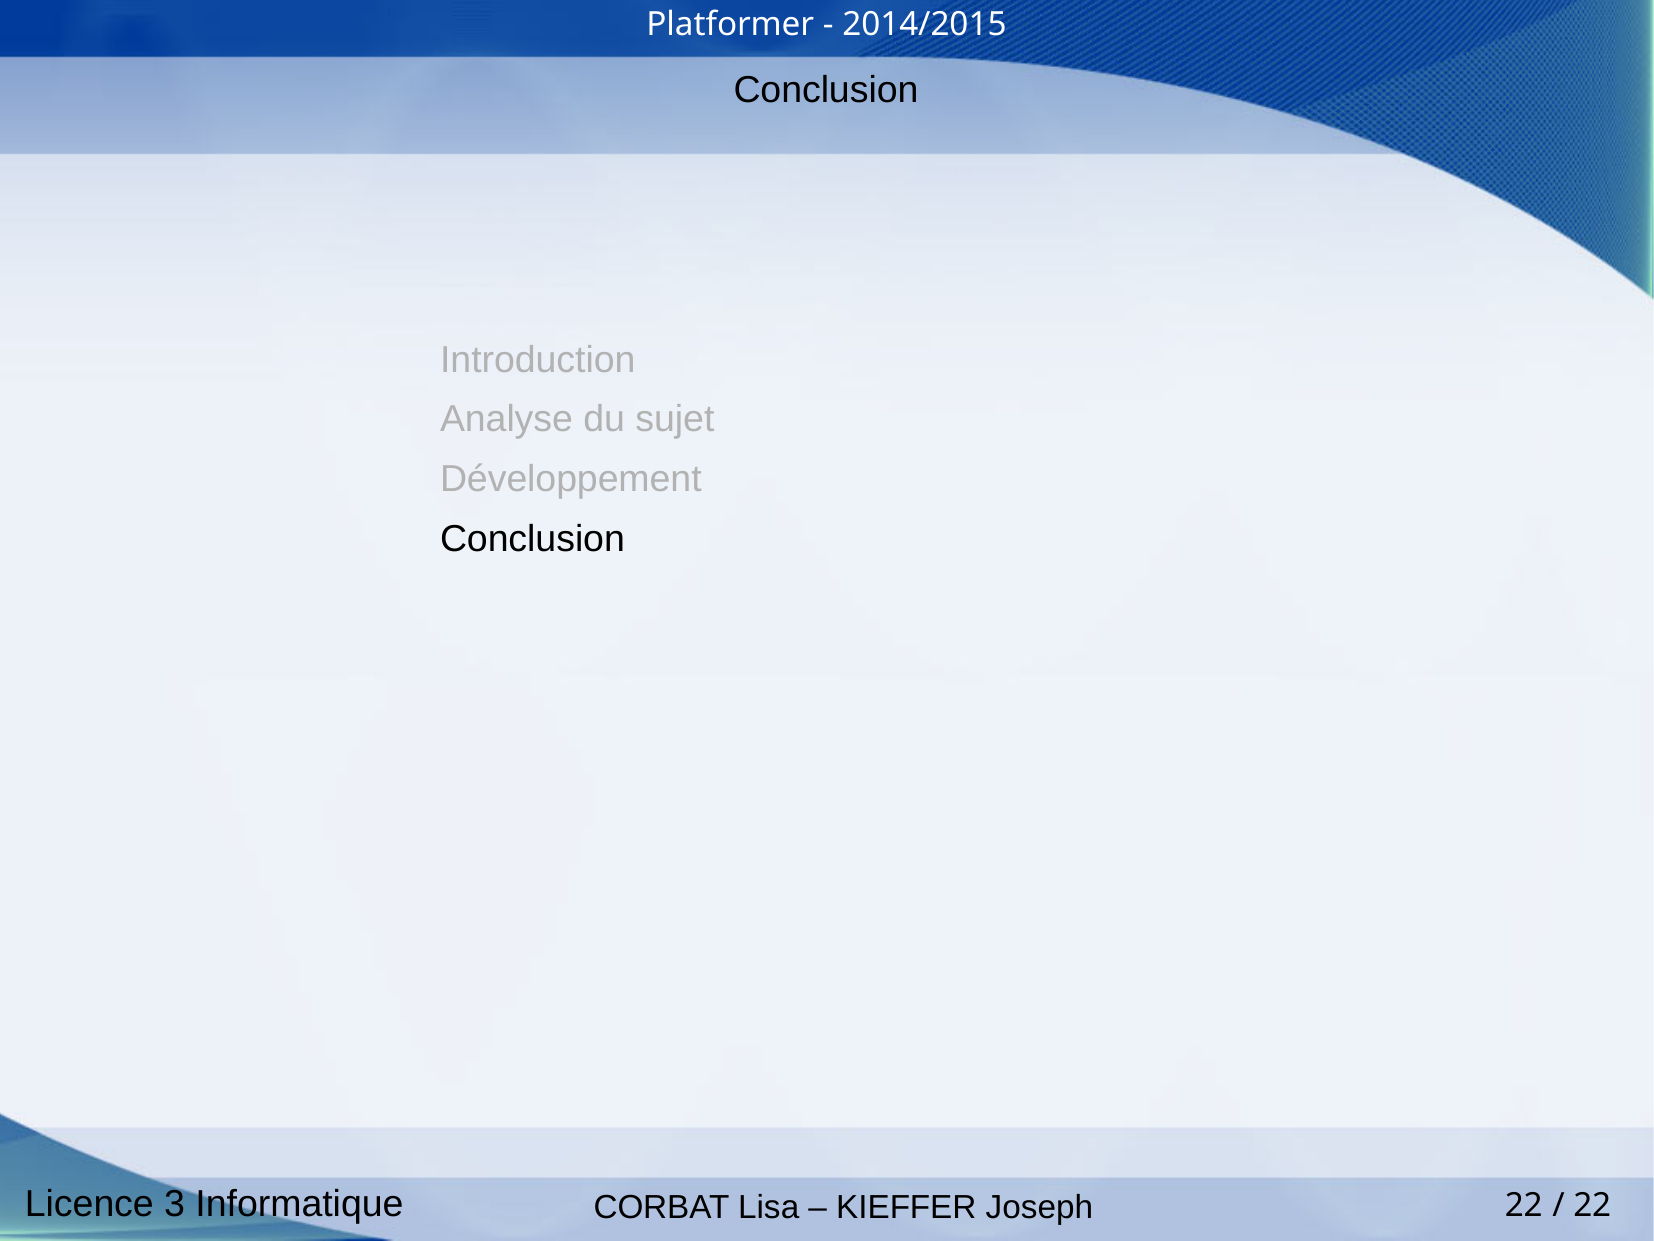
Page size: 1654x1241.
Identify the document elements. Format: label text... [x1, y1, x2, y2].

text_box Conclusion [718, 61, 934, 119]
picture [0, 0, 1654, 1241]
text_box Introduction Analyse du sujet Développement Conclusion [425, 330, 1441, 1038]
